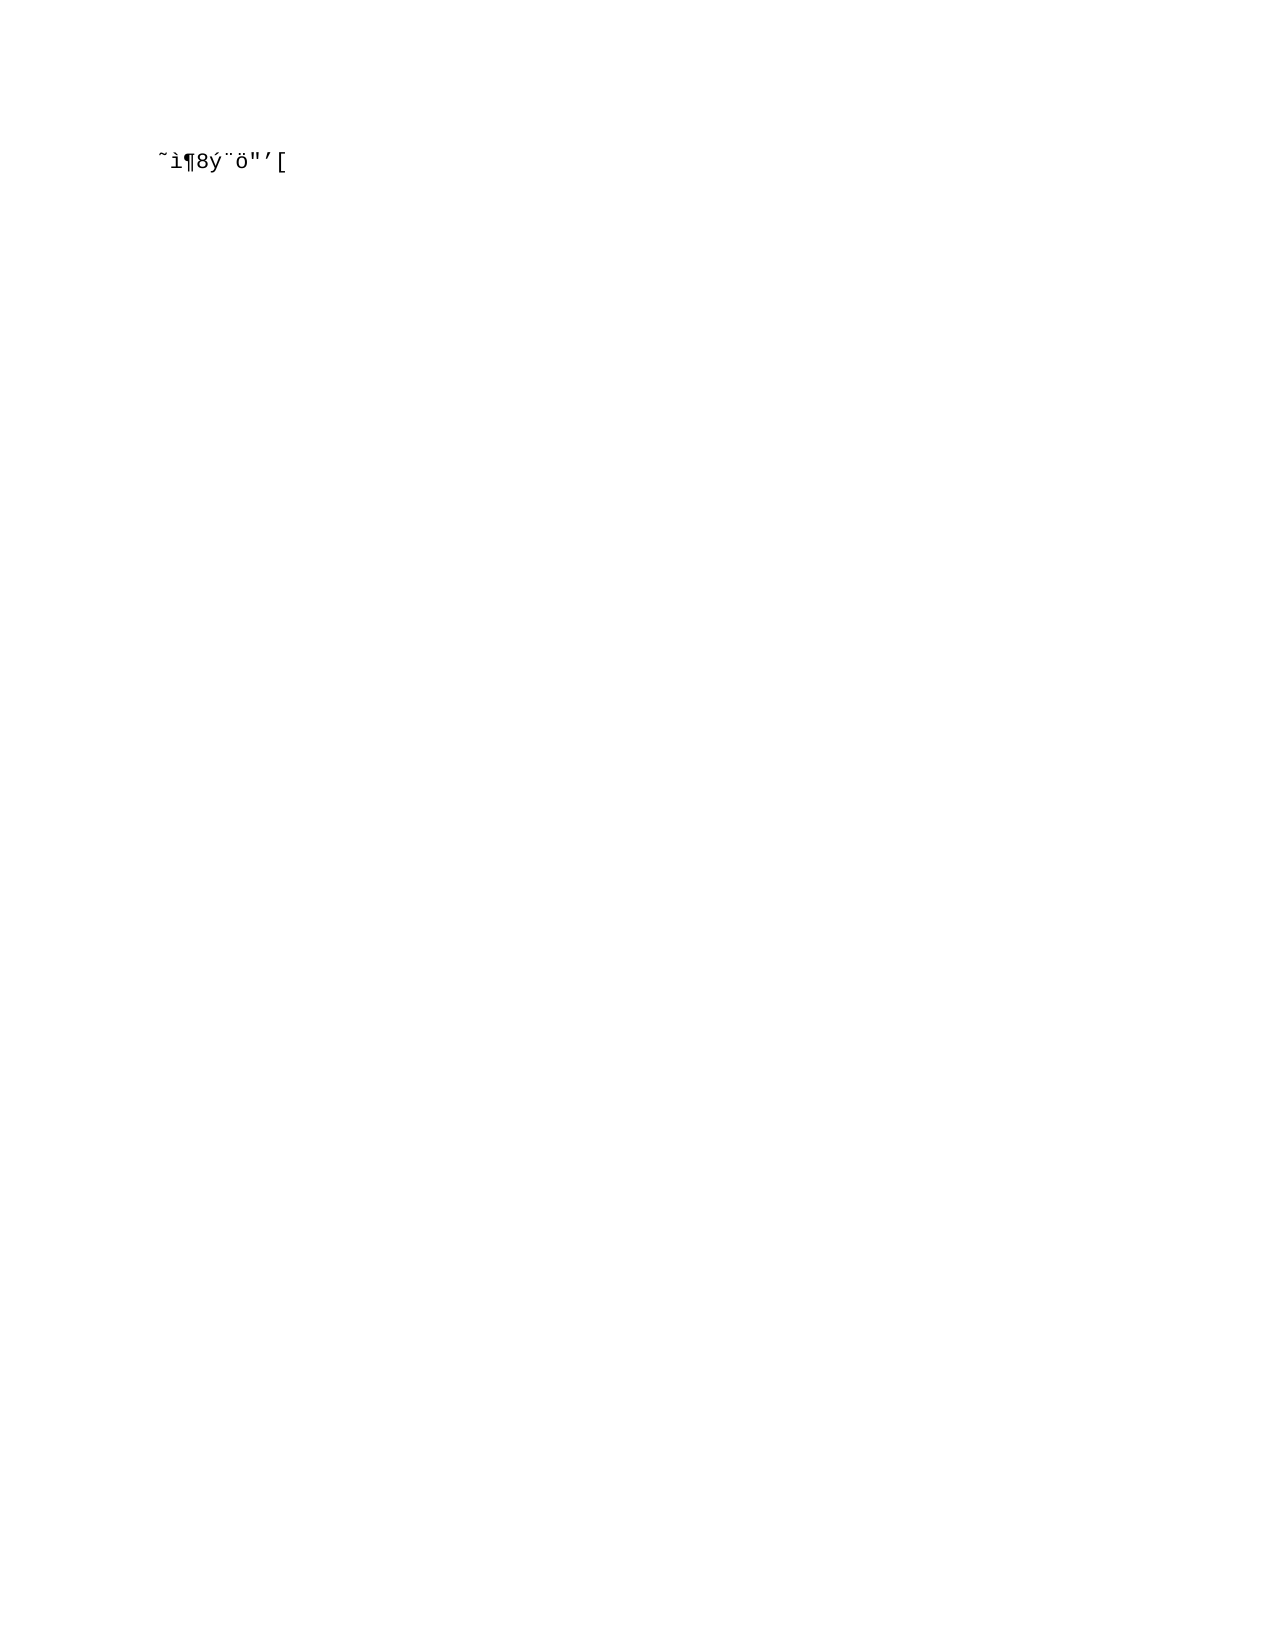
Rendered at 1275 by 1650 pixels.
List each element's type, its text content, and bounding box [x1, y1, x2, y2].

text ˜ì¶8ý¨ö"’[ [156, 150, 1118, 175]
